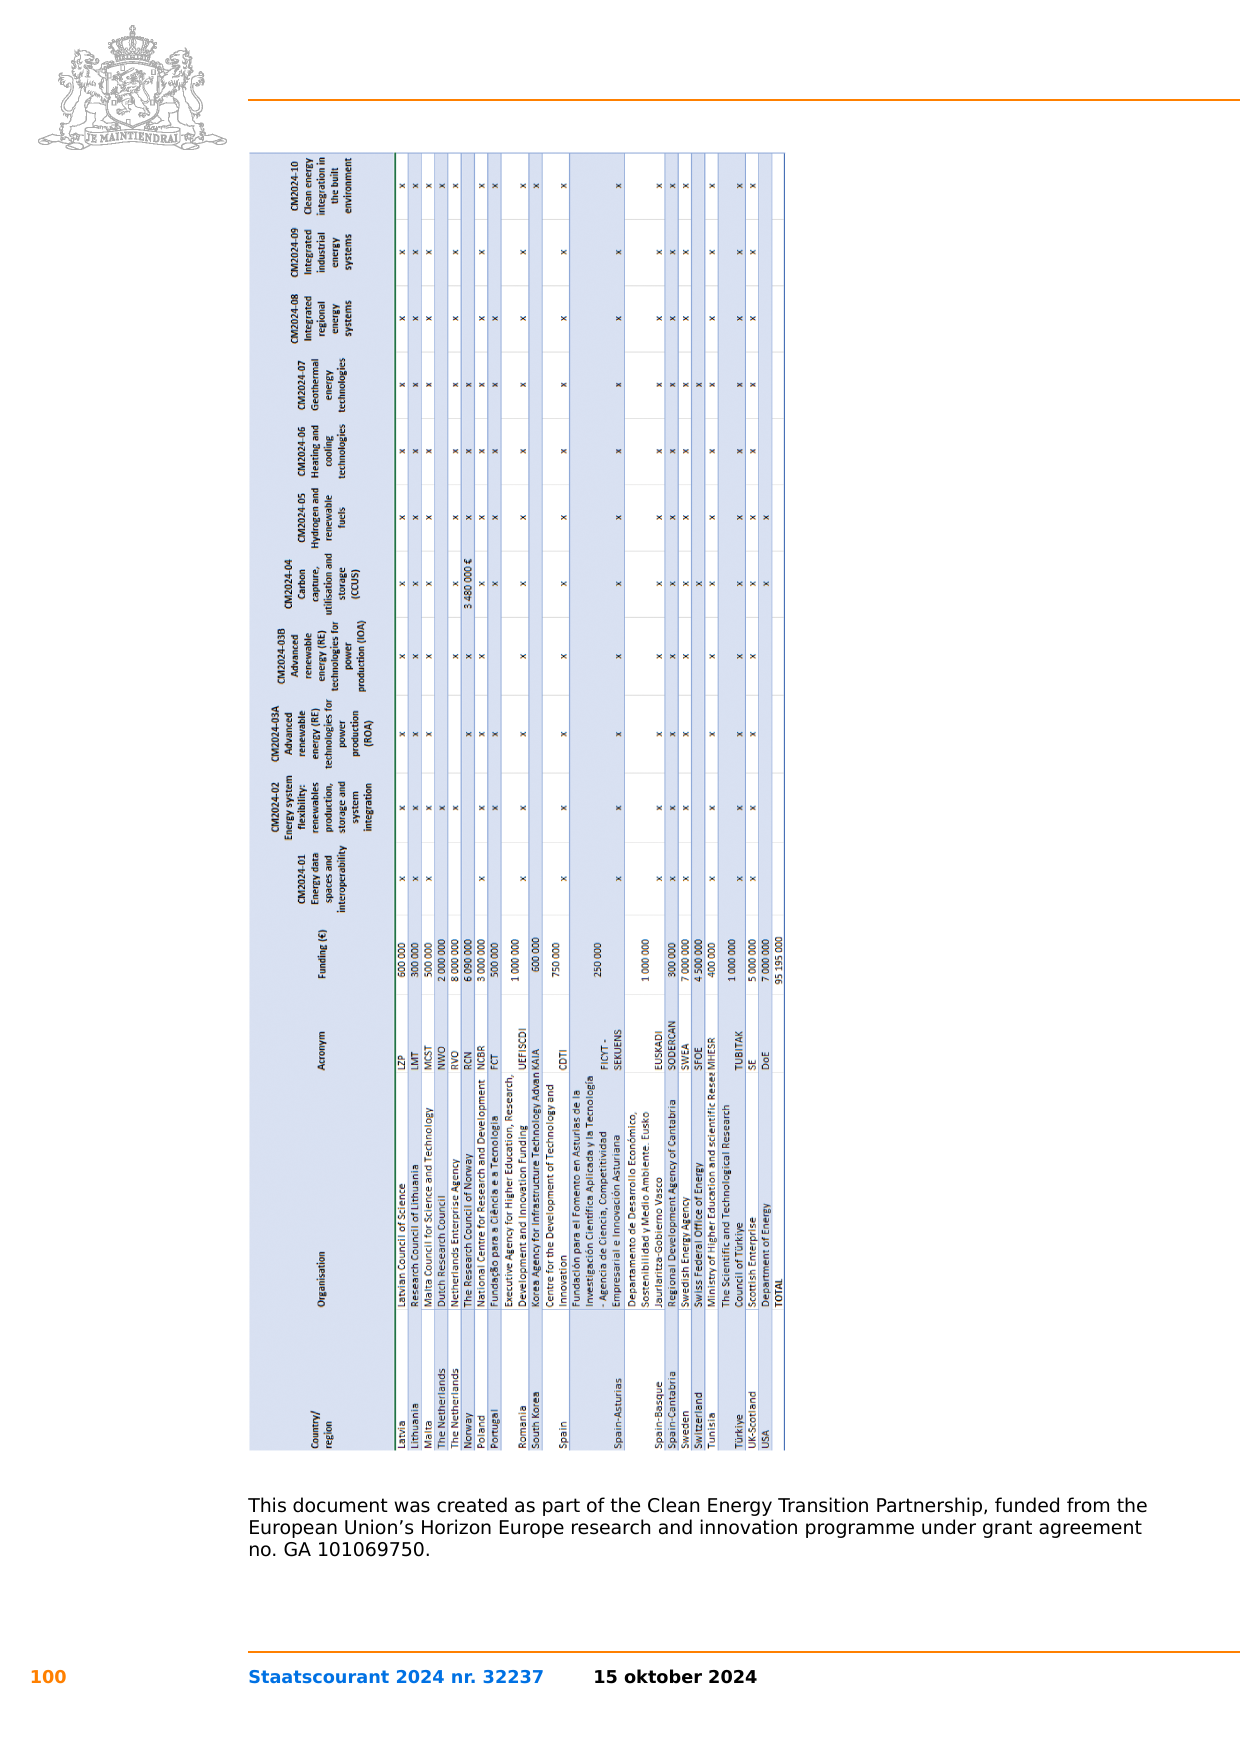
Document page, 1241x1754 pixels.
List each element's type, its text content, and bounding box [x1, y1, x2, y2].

text This document was created as part of the Clean Energy Transition Partnership, funded from the European Union’s Horizon Europe research and innovation programme under grant agreement no. GA 101069750. [248, 1495, 1163, 1561]
picture [38, 25, 227, 150]
picture [248, 151, 786, 1451]
